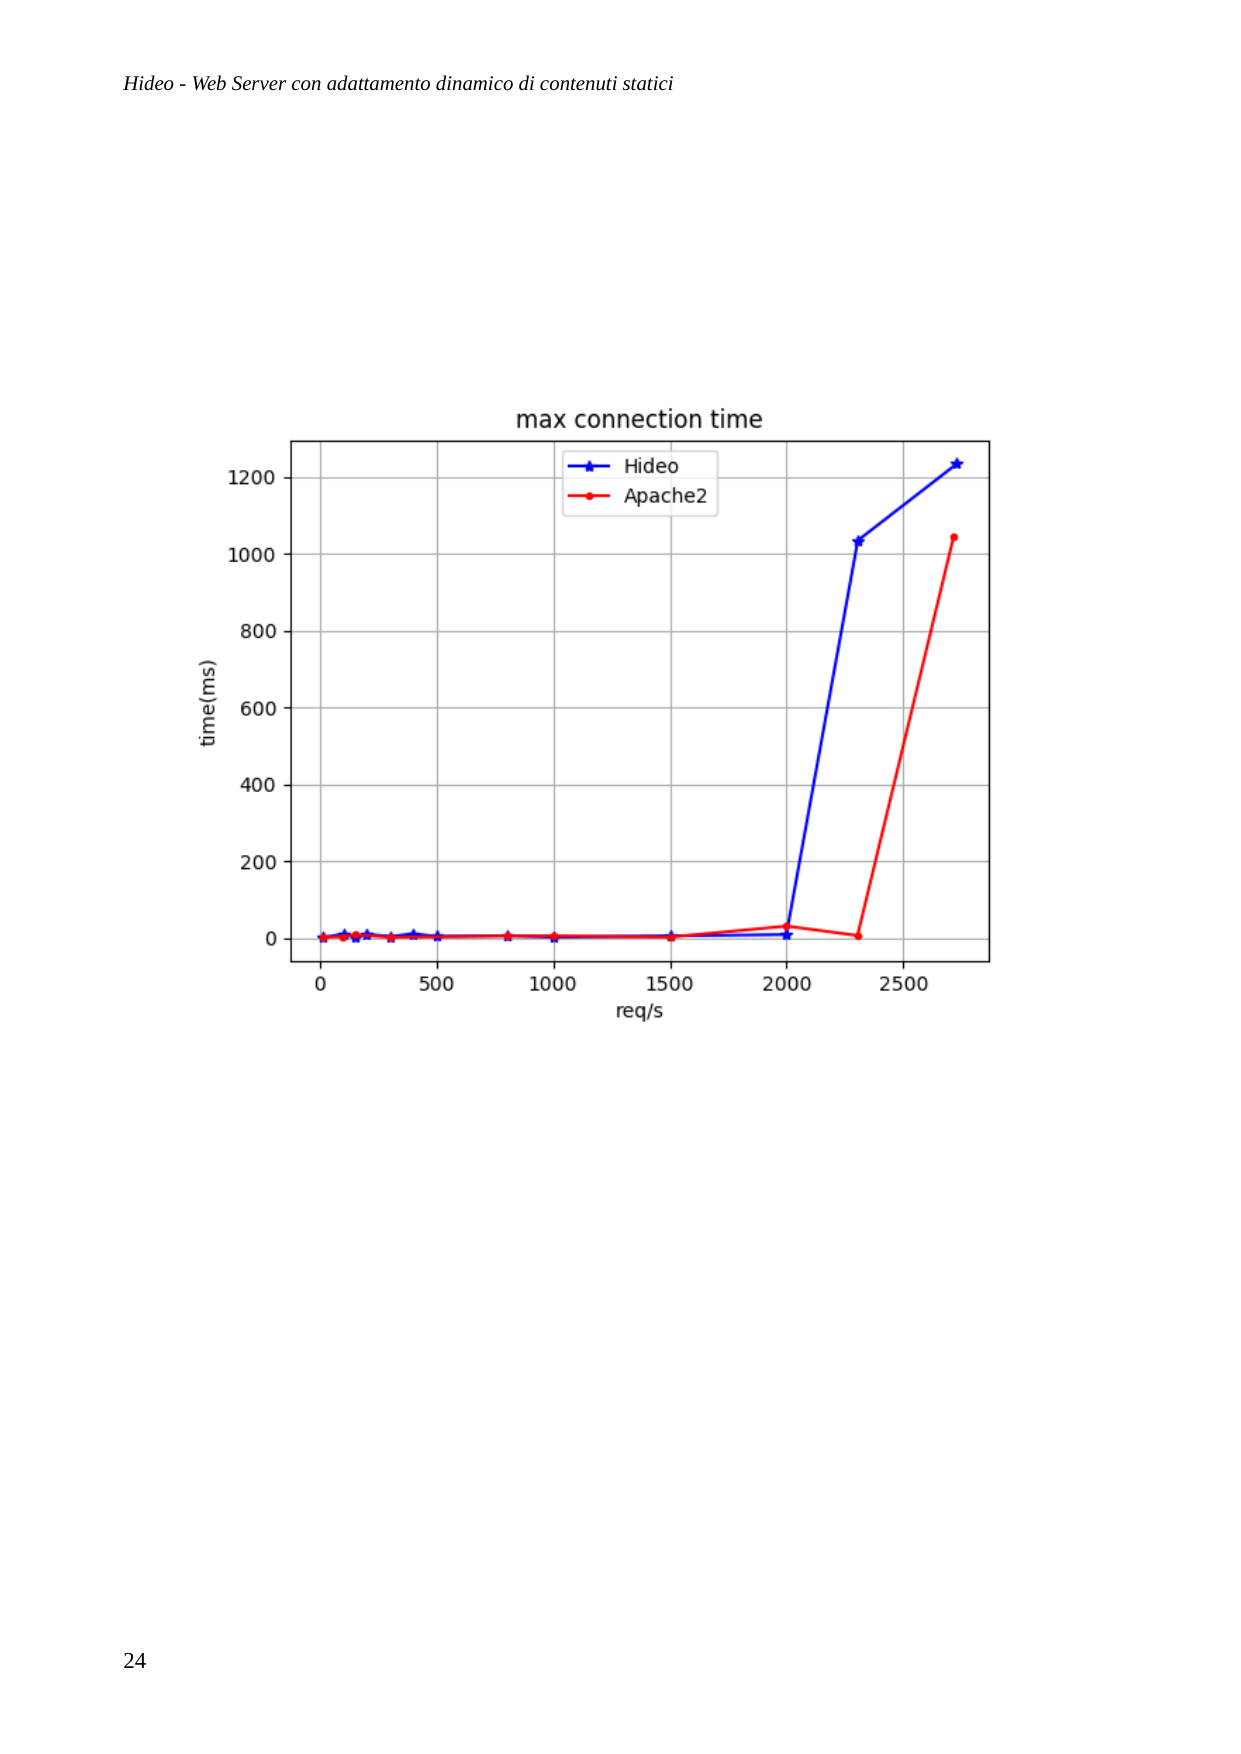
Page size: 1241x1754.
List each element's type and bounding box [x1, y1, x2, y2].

picture [178, 360, 1079, 1036]
